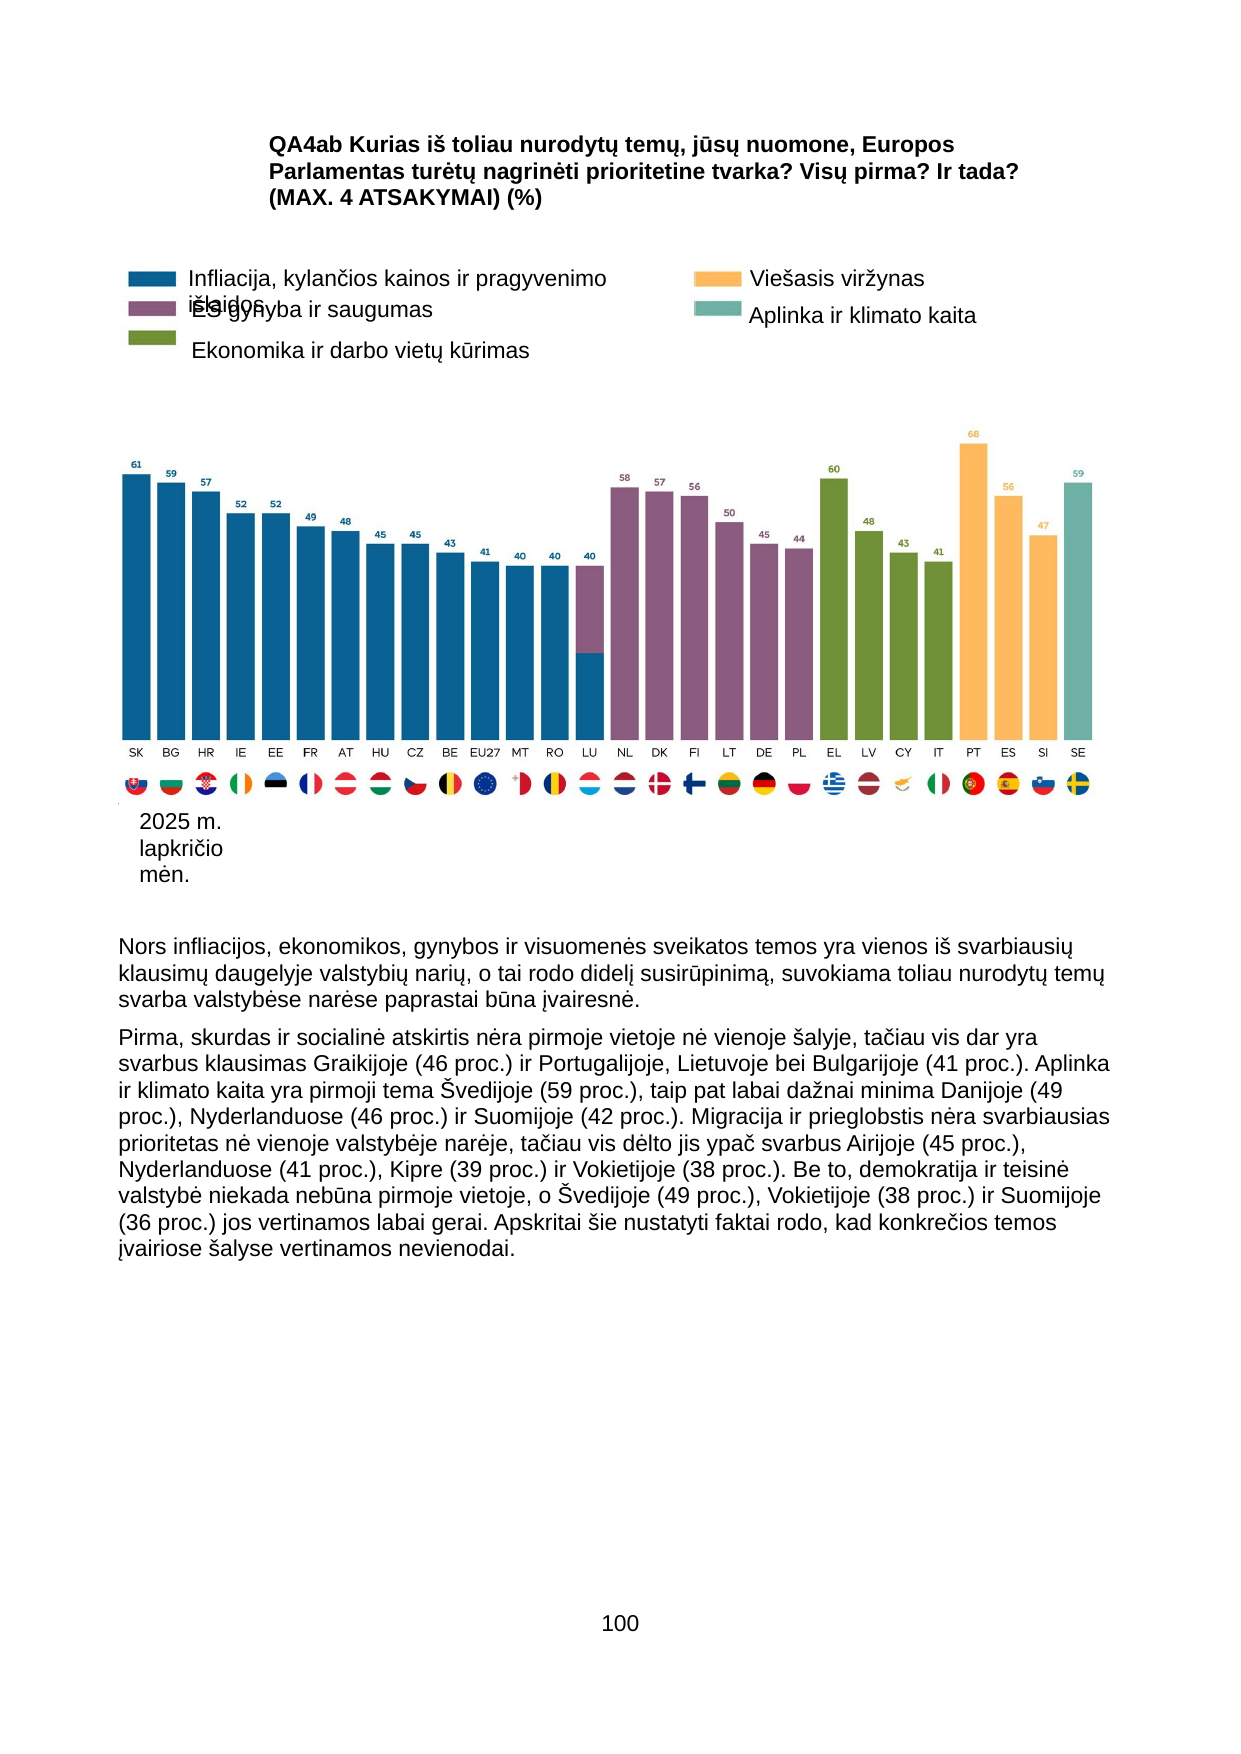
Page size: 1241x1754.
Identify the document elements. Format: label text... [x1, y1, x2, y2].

picture [121, 256, 745, 352]
text Pirma, skurdas ir socialinė atskirtis nėra pirmoje vietoje nė vienoje šalyje, tačiau vis dar yra svarbus klausimas Graikijoje (46 proc.) ir Portugalijoje, Lietuvoje bei Bulgarijoje (41 proc.). Aplinka ir klimato kaita yra pirmoji tema Švedijoje (59 proc.), taip pat labai dažnai minima Danijoje (49 proc.), Nyderlanduose (46 proc.) ir Suomijoje (42 proc.). Migracija ir prieglobstis nėra svarbiausias prioritetas nė vienoje valstybėje narėje, tačiau vis dėlto jis ypač svarbus Airijoje (45 proc.), Nyderlanduose (41 proc.), Kipre (39 proc.) ir Vokietijoje (38 proc.). Be to, demokratija ir teisinė valstybė niekada nebūna pirmoje vietoje, o Švedijoje (49 proc.), Vokietijoje (38 proc.) ir Suomijoje (36 proc.) jos vertinamos labai gerai. Apskritai šie nustatyti faktai rodo, kad konkrečios temos įvairiose šalyse vertinamos nevienodai. [118, 1024, 1122, 1261]
text Nors infliacijos, ekonomikos, gynybos ir visuomenės sveikatos temos yra vienos iš svarbiausių klausimų daugelyje valstybių narių, o tai rodo didelį susirūpinimą, suvokiama toliau nurodytų temų svarba valstybėse narėse paprastai būna įvairesnė. [118, 933, 1122, 1012]
picture [118, 423, 1099, 804]
